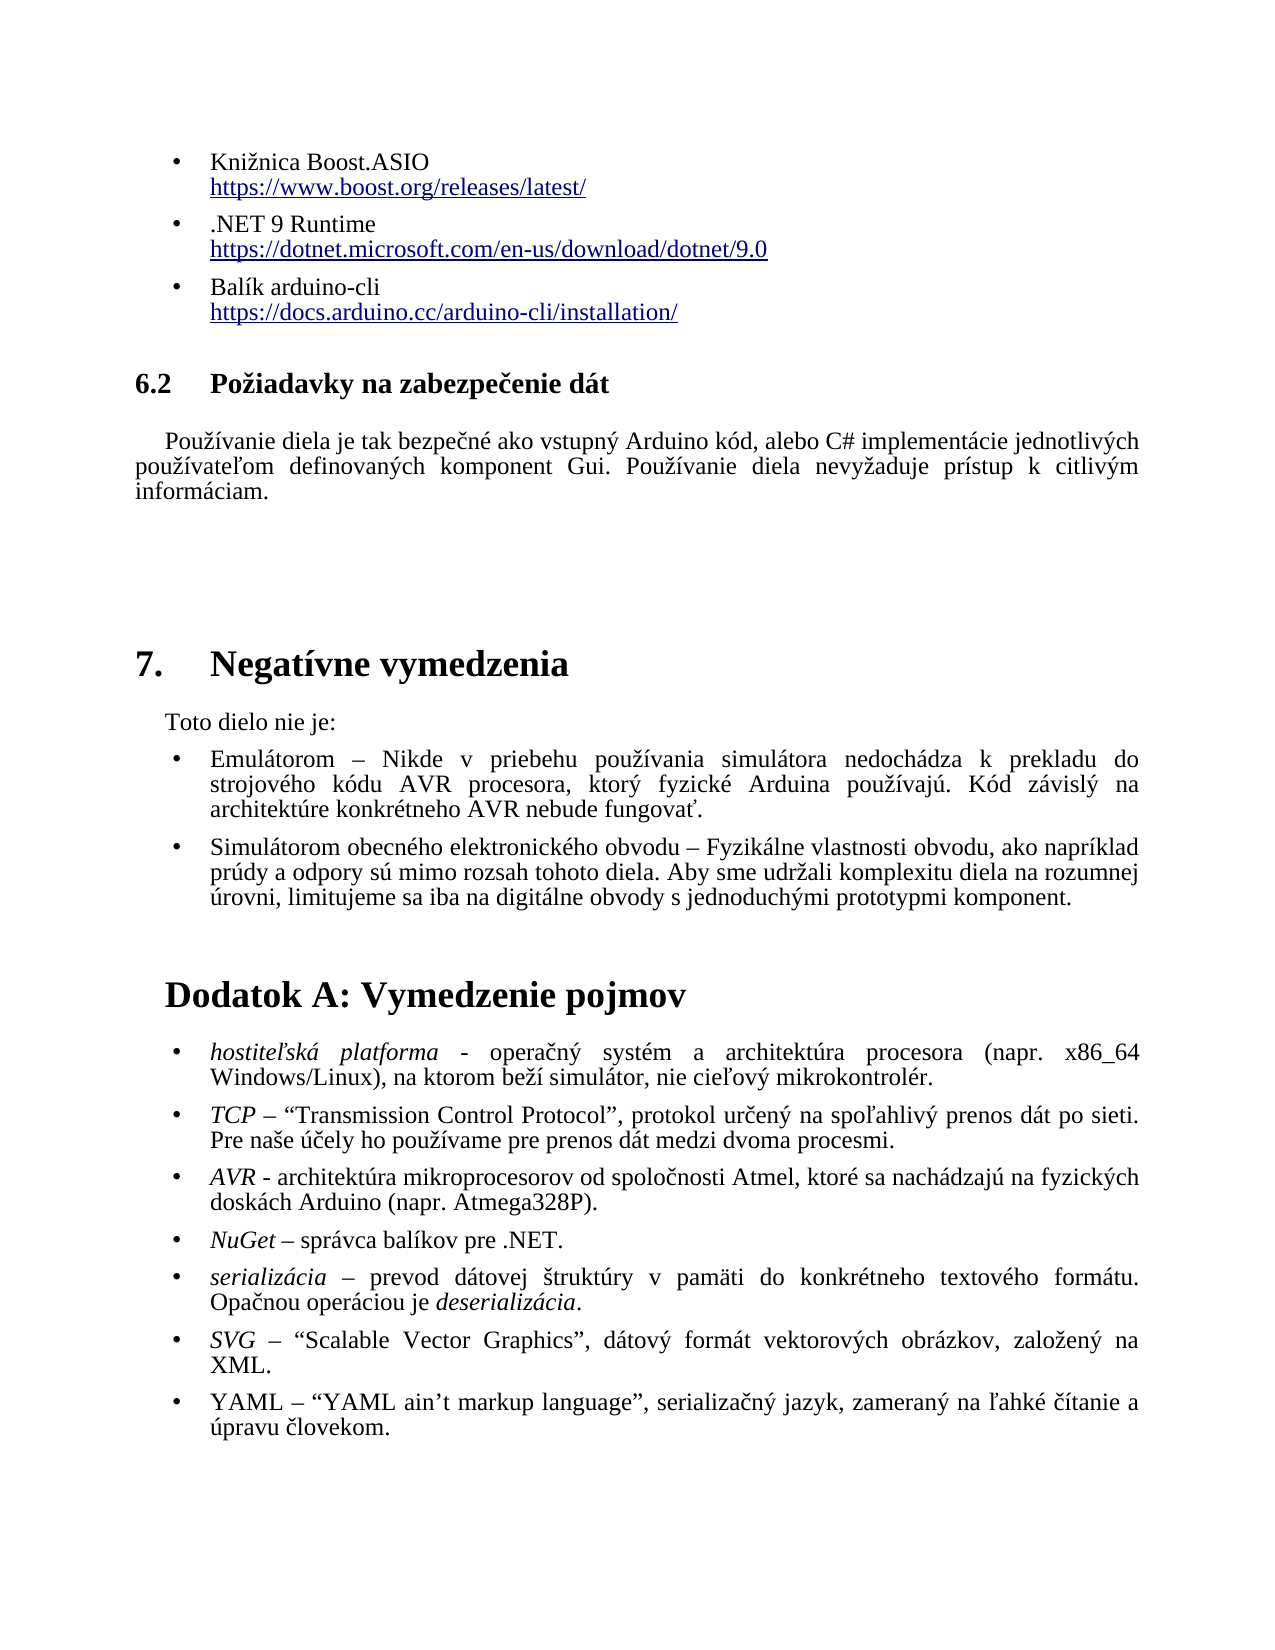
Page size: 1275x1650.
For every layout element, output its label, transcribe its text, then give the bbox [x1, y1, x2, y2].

list YAML – “YAML ain’t markup language”, serializačný jazyk, zameraný na ľahké čítanie a úpravu človekom. [172, 1391, 1140, 1441]
list NuGet – správca balíkov pre .NET. [172, 1228, 1140, 1253]
list Knižnica Boost.ASIO https://www.boost.org/releases/latest/ [172, 150, 1140, 200]
list TCP – “Transmission Control Protocol”, protokol určený na spoľahlivý prenos dát po sieti. Pre naše účely ho používame pre prenos dát medzi dvoma procesmi. [172, 1103, 1140, 1153]
list Simulátorom obecného elektronického obvodu – Fyzikálne vlastnosti obvodu, ako napríklad prúdy a odpory sú mimo rozsah tohoto diela. Aby sme udržali komplexitu diela na rozumnej úrovni, limitujeme sa iba na digitálne obvody s jednoduchými prototypmi komponent. [172, 835, 1140, 910]
subtitle Negatívne vymedzenia [135, 642, 1140, 685]
list Emulátorom – Nikde v priebehu používania simulátora nedochádza k prekladu do strojového kódu AVR procesora, ktorý fyzické Arduina používajú. Kód závislý na architektúre konkrétneho AVR nebude fungovať. [172, 747, 1140, 822]
subtitle Požiadavky na zabezpečenie dát [135, 367, 1140, 400]
text Toto dielo nie je: [135, 710, 1140, 735]
list serializácia – prevod dátovej štruktúry v pamäti do konkrétneho textového formátu. Opačnou operáciou je deserializácia. [172, 1266, 1140, 1316]
text Používanie diela je tak bezpečné ako vstupný Arduino kód, alebo C# implementácie jednotlivých používateľom definovaných komponent Gui. Používanie diela nevyžaduje prístup k citlivým informáciam. [135, 429, 1140, 504]
list hostiteľská platforma - operačný systém a architektúra procesora (napr. x86_64 Windows/Linux), na ktorom beží simulátor, nie cieľový mikrokontrolér. [172, 1041, 1140, 1091]
list .NET 9 Runtime https://dotnet.microsoft.com/en-us/download/dotnet/9.0 [172, 212, 1140, 262]
list AVR - architektúra mikroprocesorov od spoločnosti Atmel, ktoré sa nachádzajú na fyzických doskách Arduino (napr. Atmega328P). [172, 1166, 1140, 1216]
text Dodatok A: Vymedzenie pojmov [135, 972, 1140, 1016]
list SVG – “Scalable Vector Graphics”, dátový formát vektorových obrázkov, založený na XML. [172, 1328, 1140, 1378]
list Balík arduino-cli https://docs.arduino.cc/arduino-cli/installation/ [172, 275, 1140, 325]
